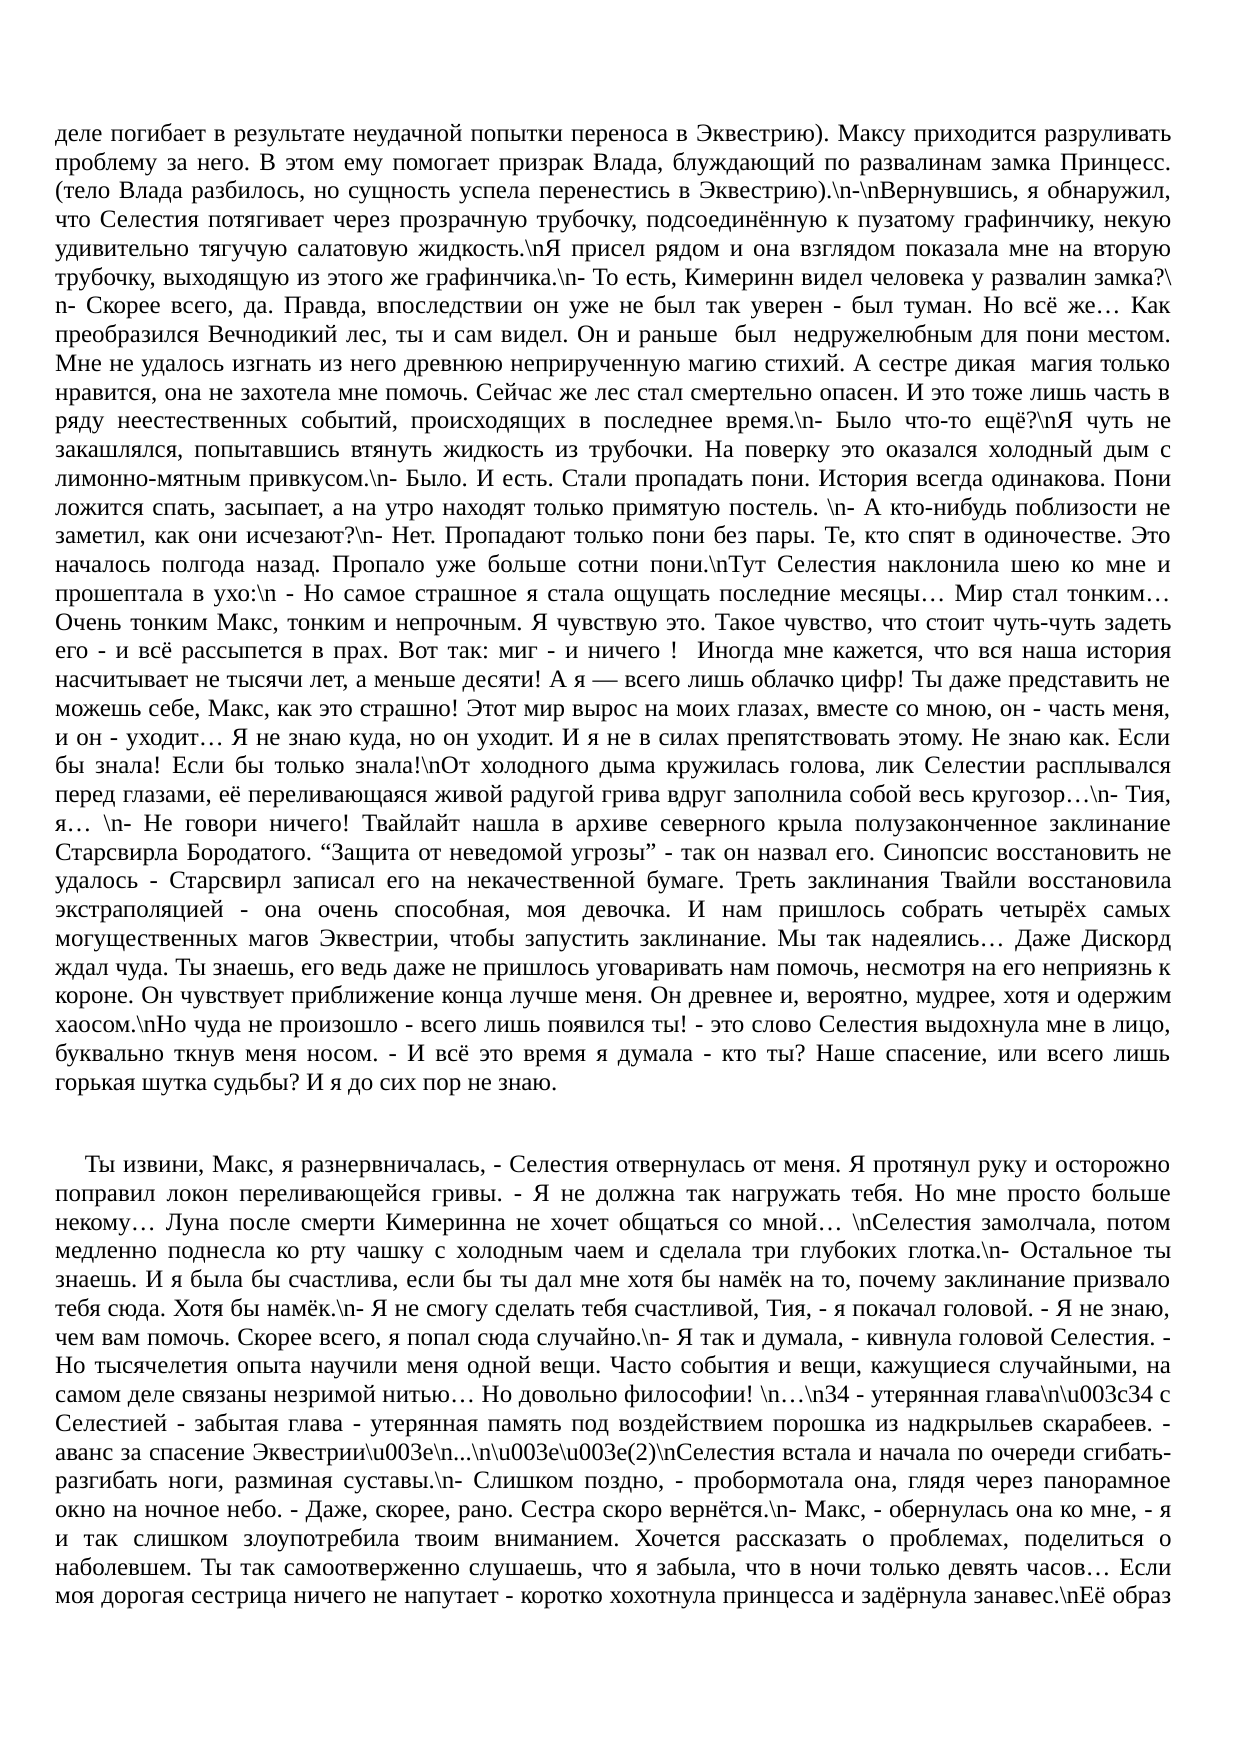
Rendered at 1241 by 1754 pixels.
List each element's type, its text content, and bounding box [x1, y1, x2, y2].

text Ты извини, Макс, я разнервничалась, - Селестия отвернулась от меня. Я протянул руку и осторожно поправил локон переливающейся гривы. - Я не должна так нагружать тебя. Но мне просто больше некому… Луна после смерти Кимеринна не хочет общаться со мной… \nСелестия замолчала, потом медленно поднесла ко рту чашку с холодным чаем и сделала три глубоких глотка.\n- Остальное ты знаешь. И я была бы счастлива, если бы ты дал мне хотя бы намёк на то, почему заклинание призвало тебя сюда. Хотя бы намёк.\n- Я не смогу сделать тебя счастливой, Тия, - я покачал головой. - Я не знаю, чем вам помочь. Скорее всего, я попал сюда случайно.\n- Я так и думала, - кивнула головой Селестия. - Но тысячелетия опыта научили меня одной вещи. Часто события и вещи, кажущиеся случайными, на самом деле связаны незримой нитью… Но довольно философии! \n…\n34 - утерянная глава\n\u003c34 с Селестией - забытая глава - утерянная память под воздействием порошка из надкрыльев скарабеев. - аванс за спасение Эквестрии\u003e\n...\n\u003e\u003e(2)\nСелестия встала и начала по очереди сгибать-разгибать ноги, разминая суставы.\n- Слишком поздно, - пробормотала она, глядя через панорамное окно на ночное небо. - Даже, скорее, рано. Сестра скоро вернётся.\n- Макс, - обернулась она ко мне, - я и так слишком злоупотребила твоим вниманием. Хочется рассказать о проблемах, поделиться о наболевшем. Ты так самоотверженно слушаешь, что я забыла, что в ночи только девять часов… Если моя дорогая сестрица ничего не напутает - коротко хохотнула принцесса и задёрнула занавес.\nЕё образ [55, 1149, 1172, 1609]
text деле погибает в результате неудачной попытки переноса в Эквестрию). Максу приходится разруливать проблему за него. В этом ему помогает призрак Влада, блуждающий по развалинам замка Принцесс. (тело Влада разбилось, но сущность успела перенестись в Эквестрию).\n-\nВернувшись, я обнаружил, что Селестия потягивает через прозрачную трубочку, подсоединённую к пузатому графинчику, некую удивительно тягучую салатовую жидкость.\nЯ присел рядом и она взглядом показала мне на вторую трубочку, выходящую из этого же графинчика.\n- То есть, Кимеринн видел человека у развалин замка?\n- Скорее всего, да. Правда, впоследствии он уже не был так уверен - был туман. Но всё же… Как преобразился Вечнодикий лес, ты и сам видел. Он и раньше был недружелюбным для пони местом. Мне не удалось изгнать из него древнюю неприрученную магию стихий. А сестре дикая магия только нравится, она не захотела мне помочь. Сейчас же лес стал смертельно опасен. И это тоже лишь часть в ряду неестественных событий, происходящих в последнее время.\n- Было что-то ещё?\nЯ чуть не закашлялся, попытавшись втянуть жидкость из трубочки. На поверку это оказался холодный дым с лимонно-мятным привкусом.\n- Было. И есть. Стали пропадать пони. История всегда одинакова. Пони ложится спать, засыпает, а на утро находят только примятую постель. \n- А кто-нибудь поблизости не заметил, как они исчезают?\n- Нет. Пропадают только пони без пары. Те, кто спят в одиночестве. Это началось полгода назад. Пропало уже больше сотни пони.\nТут Селестия наклонила шею ко мне и прошептала в ухо:\n - Но самое страшное я стала ощущать последние месяцы… Мир стал тонким… Очень тонким Макс, тонким и непрочным. Я чувствую это. Такое чувство, что стоит чуть-чуть задеть его - и всё рассыпется в прах. Вот так: миг - и ничего ! Иногда мне кажется, что вся наша история насчитывает не тысячи лет, а меньше десяти! А я — всего лишь облачко цифр! Ты даже представить не можешь себе, Макс, как это страшно! Этот мир вырос на моих глазах, вместе со мною, он - часть меня, и он - уходит… Я не знаю куда, но он уходит. И я не в силах препятствовать этому. Не знаю как. Если бы знала! Если бы только знала!\nОт холодного дыма кружилась голова, лик Селестии расплывался перед глазами, её переливающаяся живой радугой грива вдруг заполнила собой весь кругозор…\n- Тия, я… \n- Не говори ничего! Твайлайт нашла в архиве северного крыла полузаконченное заклинание Старсвирла Бородатого. “Защита от неведомой угрозы” - так он назвал его. Синопсис восстановить не удалось - Старсвирл записал его на некачественной бумаге. Треть заклинания Твайли восстановила экстраполяцией - она очень способная, моя девочка. И нам пришлось собрать четырёх самых могущественных магов Эквестрии, чтобы запустить заклинание. Мы так надеялись… Даже Дискорд ждал чуда. Ты знаешь, его ведь даже не пришлось уговаривать нам помочь, несмотря на его неприязнь к короне. Он чувствует приближение конца лучше меня. Он древнее и, вероятно, мудрее, хотя и одержим хаосом.\nНо чуда не произошло - всего лишь появился ты! - это слово Селестия выдохнула мне в лицо, буквально ткнув меня носом. - И всё это время я думала - кто ты? Наше спасение, или всего лишь горькая шутка судьбы? И я до сих пор не знаю. [55, 118, 1172, 1096]
